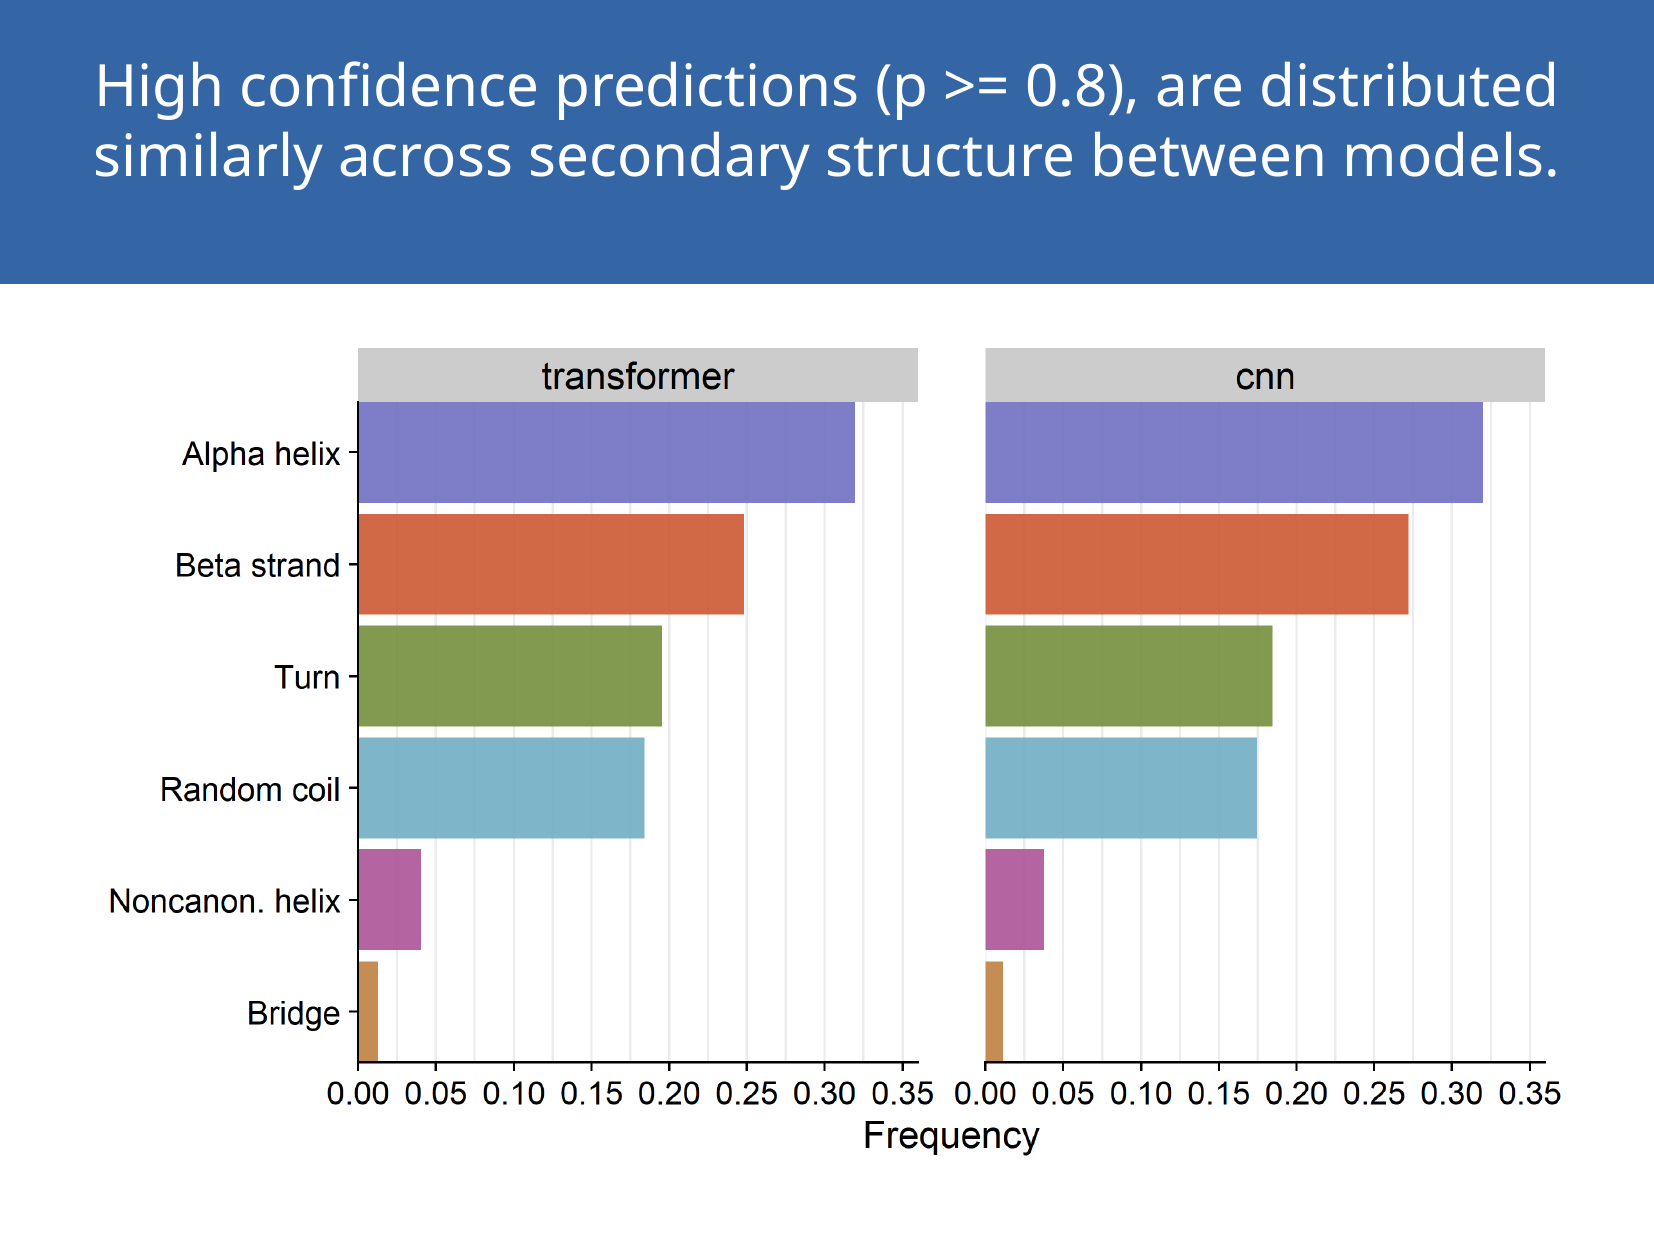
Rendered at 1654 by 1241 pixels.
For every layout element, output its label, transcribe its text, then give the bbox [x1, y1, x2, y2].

text_box High confidence predictions (p >= 0.8), are distributed similarly across secondary structure between models. [0, 0, 1654, 284]
picture [45, 329, 1564, 1174]
